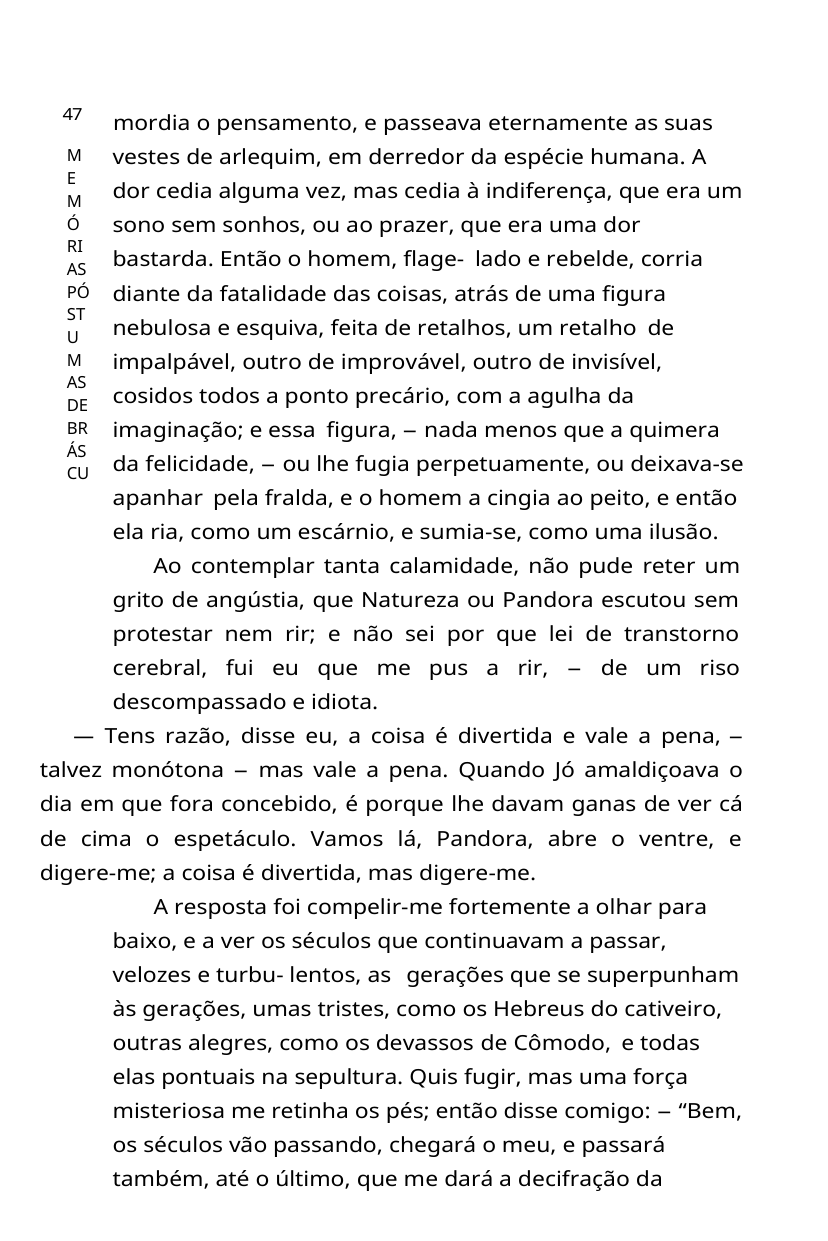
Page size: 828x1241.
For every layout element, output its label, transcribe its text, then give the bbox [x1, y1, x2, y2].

list Tens razão, disse eu, a coisa é divertida e vale a pena, – talvez monótona – mas vale a pena. Quando Jó amaldiçoava o dia em que fora concebido, é porque lhe davam ganas de ver cá de cima o espetáculo. Vamos lá, Pandora, abre o ventre, e digere-me; a coisa é divertida, mas digere-me. [39, 721, 743, 886]
text A resposta foi compelir-me fortemente a olhar para baixo, e a ver os séculos que continuavam a passar, velozes e turbu- lentos, as gerações que se superpunham às gerações, umas tristes, como os Hebreus do cativeiro, outras alegres, como os devassos de Cômodo, e todas elas pontuais na sepultura. Quis fugir, mas uma força misteriosa me retinha os pés; então disse comigo: – “Bem, os séculos vão passando, chegará o meu, e passará também, até o último, que me dará a decifração da [112, 892, 745, 1193]
text MEMÓRIAS PÓSTUMAS DE BRÁS CUBAS [67, 144, 90, 483]
text 47 mordia o pensamento, e passeava eternamente as suas vestes de arlequim, em derredor da espécie humana. A dor cedia alguma vez, mas cedia à indiferença, que era um sono sem sonhos, ou ao prazer, que era uma dor bastarda. Então o homem, flage- lado e rebelde, corria diante da fatalidade das coisas, atrás de uma figura nebulosa e esquiva, feita de retalhos, um retalho de impalpável, outro de improvável, outro de invisível, cosidos todos a ponto precário, com a agulha da imaginação; e essa figura, – nada menos que a quimera da felicidade, – ou lhe fugia perpetuamente, ou deixava-se apanhar pela fralda, e o homem a cingia ao peito, e então ela ria, como um escárnio, e sumia-se, como uma ilusão. [62, 103, 745, 546]
text Ao contemplar tanta calamidade, não pude reter um grito de angústia, que Natureza ou Pandora escutou sem protestar nem rir; e não sei por que lei de transtorno cerebral, fui eu que me pus a rir, – de um riso descompassado e idiota. [112, 551, 740, 716]
